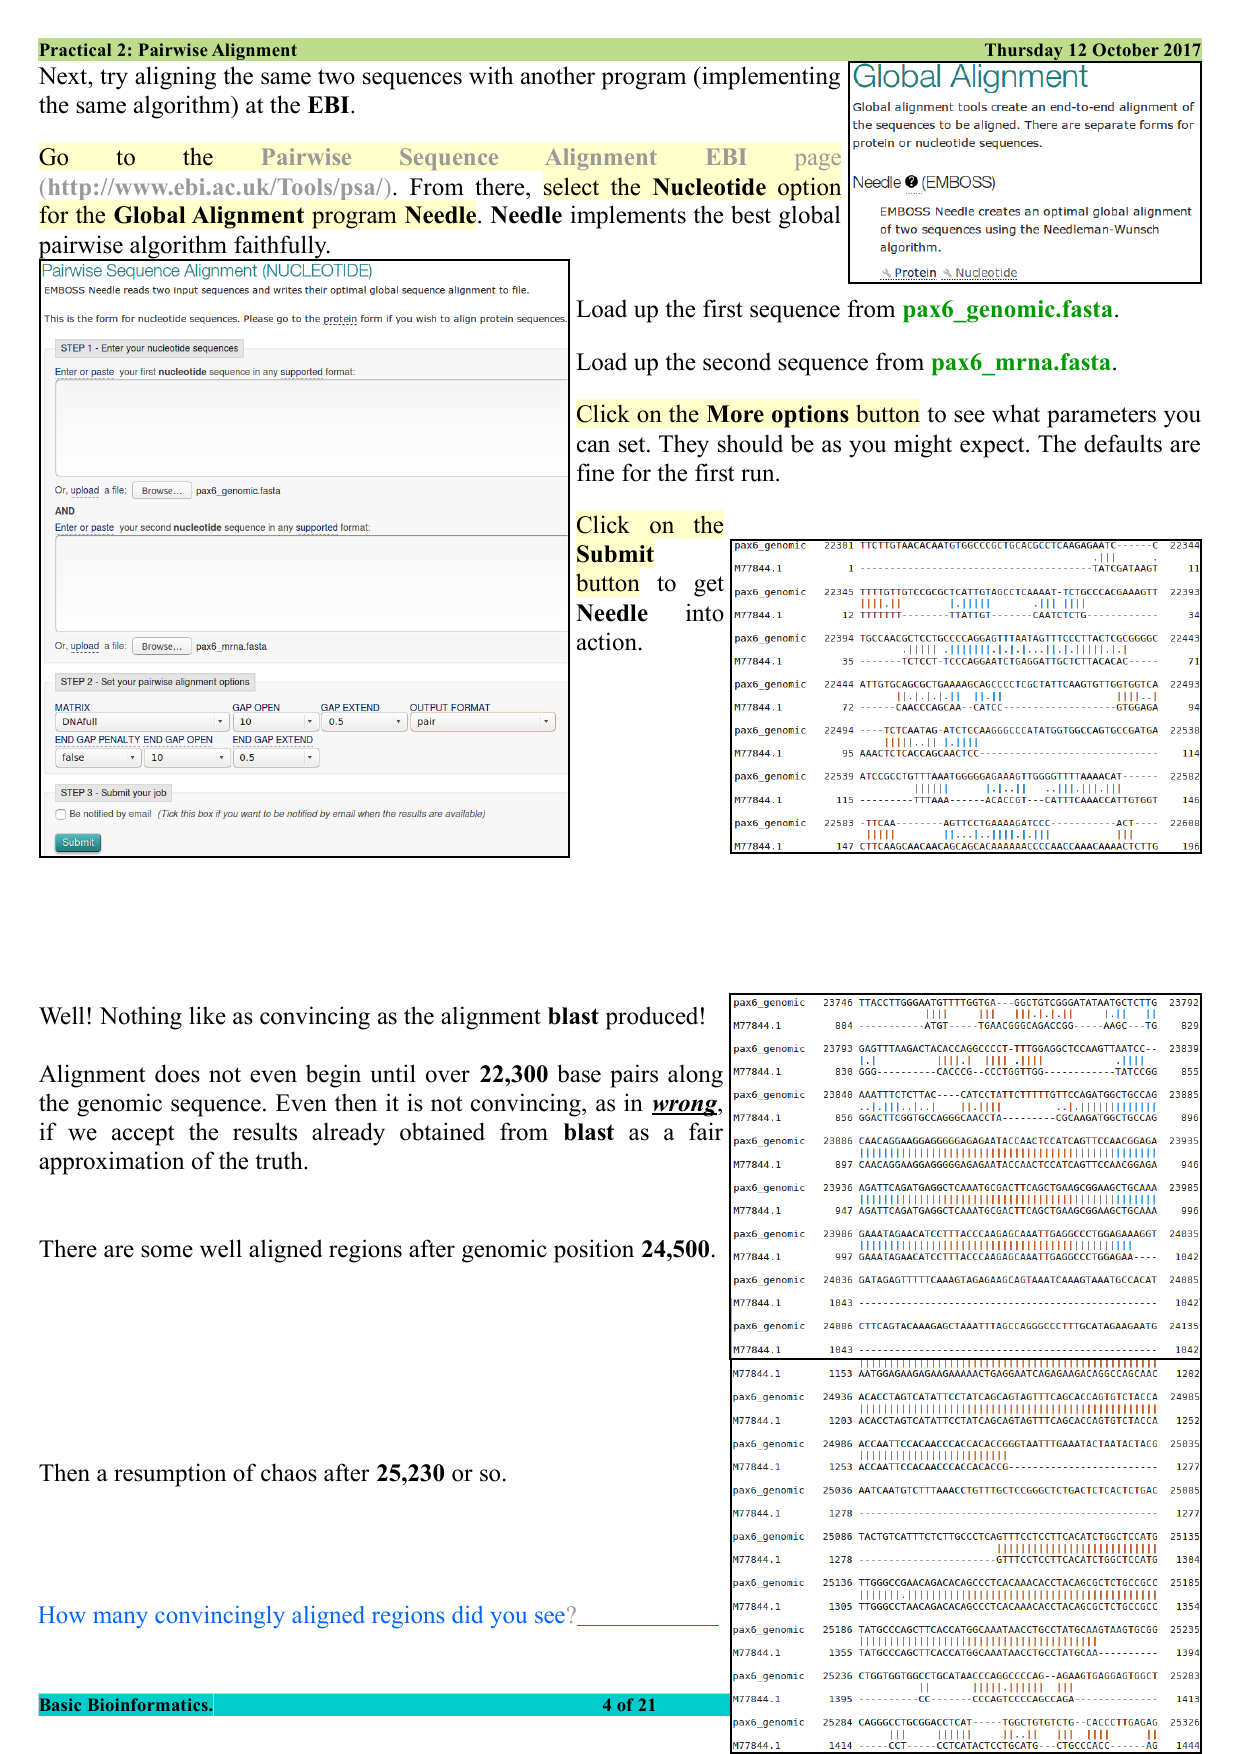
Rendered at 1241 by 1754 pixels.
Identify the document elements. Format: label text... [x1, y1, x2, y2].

text How many convincingly aligned regions did you see? [38, 1599, 730, 1628]
picture [732, 1360, 1200, 1752]
text Click on the Submit button to get Needle into action. [570, 510, 1202, 656]
text Well! Nothing like as convincing as the alignment blast produced! [38, 1001, 729, 1029]
text Then a resumption of chaos after 25,230 or so. [38, 1458, 730, 1487]
text Click on the More options button to see what parameters you can set. They should be as you might expect. The defaults are fine for the first run. [570, 399, 1202, 487]
text Next, try aligning the same two sequences with another program (implementing the same algorithm) at the EBI. [38, 61, 848, 284]
text Go to the Pairwise Sequence Alignment EBI page (http://www.ebi.ac.uk/Tools/psa/). From there, select the Nucleotide option for the Global Alignment program Needle. Needle implements the best global pairwise algorithm faithfully. [38, 142, 847, 258]
text Alignment does not even begin until over 22,300 base pairs along the genomic sequence. Even then it is not convincing, as in wrong, if we accept the results already obtained from blast as a fair approximation of the truth. [38, 1059, 729, 1175]
picture [732, 541, 1200, 852]
picture [731, 995, 1200, 1358]
text Load up the second sequence from pax6_mrna.fasta. [570, 347, 1202, 376]
text Load up the first sequence from pax6_genomic.fasta. [570, 294, 1202, 323]
text There are some well aligned regions after genomic position 24,500. [38, 1234, 729, 1263]
picture [850, 63, 1200, 282]
picture [41, 261, 568, 856]
